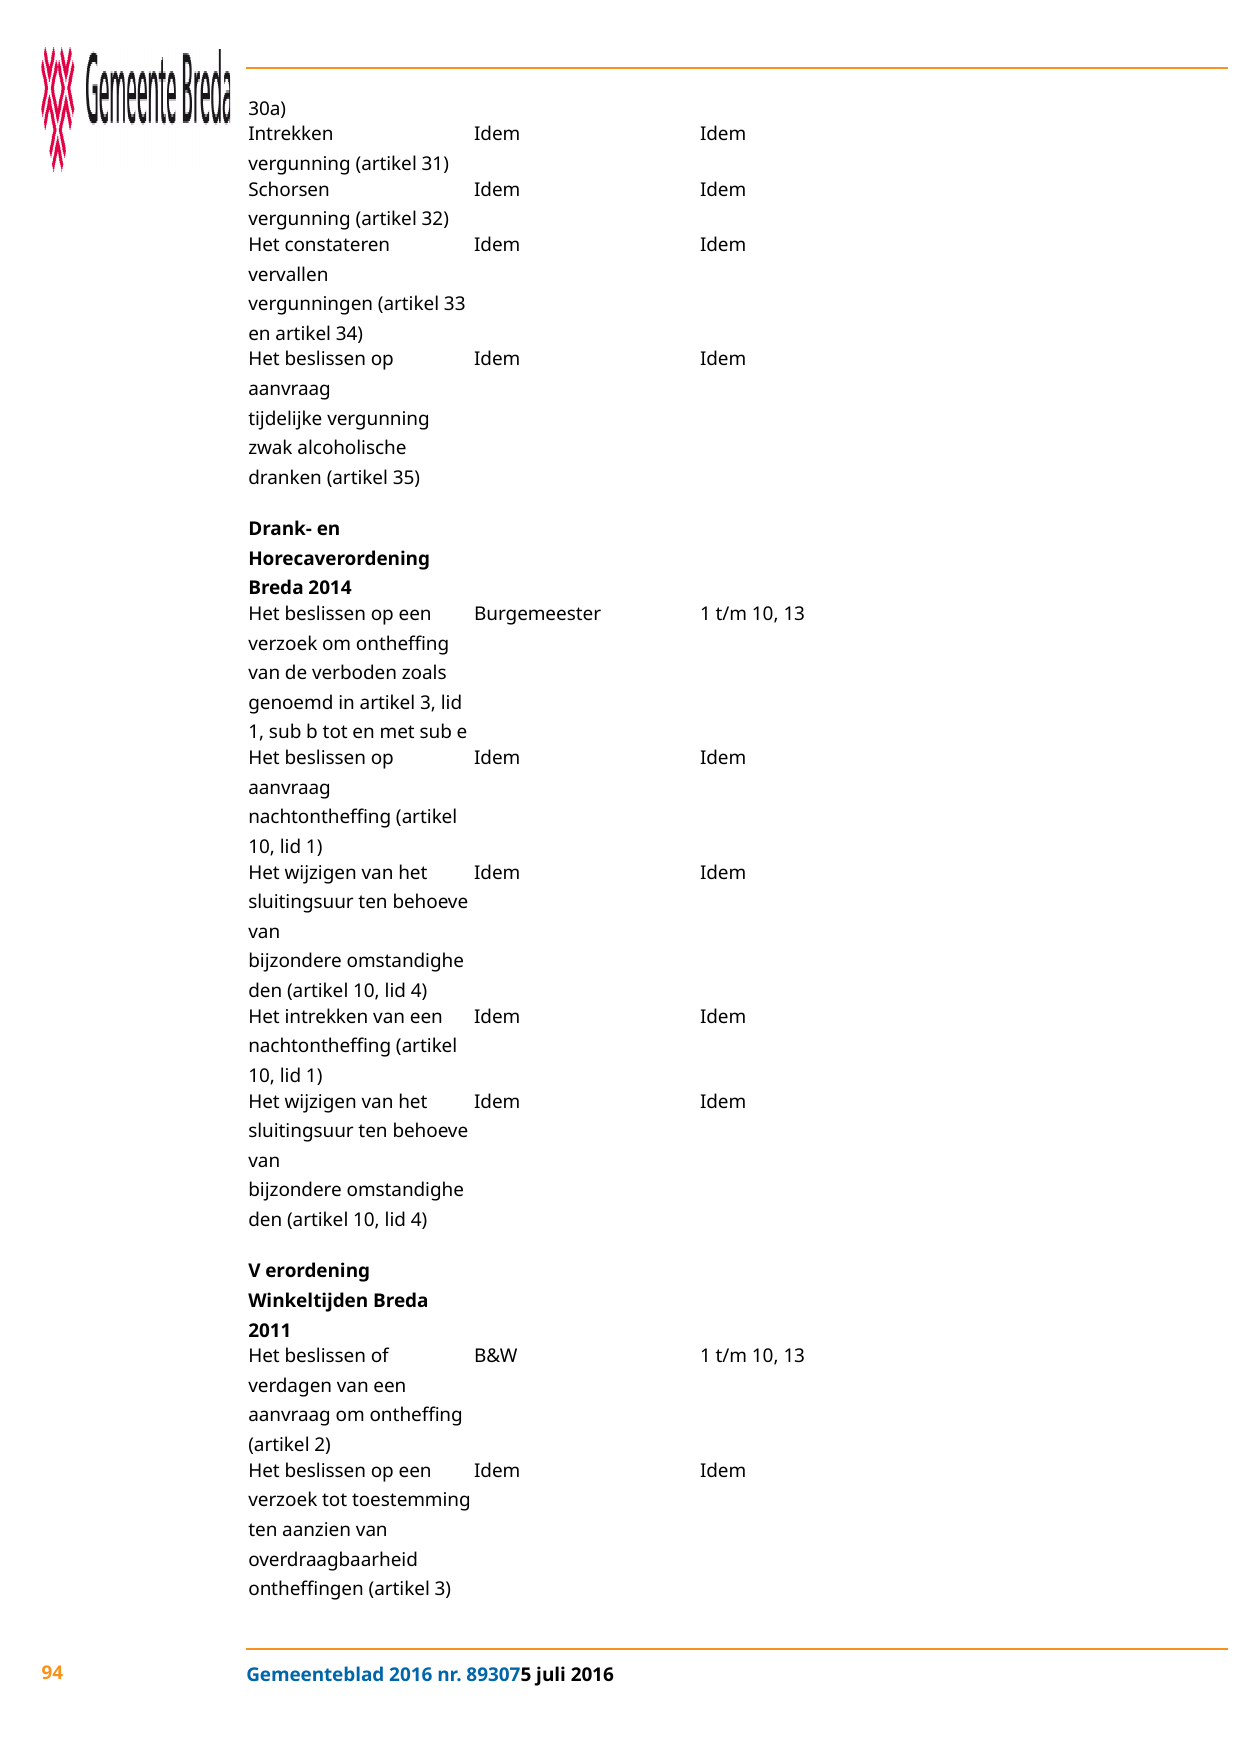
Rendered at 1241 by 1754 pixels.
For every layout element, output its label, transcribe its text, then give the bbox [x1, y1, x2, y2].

table_cell Drank- en Horecaverordening Breda 2014 [248, 515, 474, 600]
table_cell [926, 744, 1152, 859]
table_cell Het wijzigen van het sluitingsuur ten behoeve van bijzondere omstandigheden (artikel 10, lid 4) [248, 859, 474, 1003]
table_cell 1 t/m 10, 13 [700, 600, 926, 744]
table_cell [700, 515, 926, 600]
table_cell B&W [474, 1343, 700, 1457]
table_cell [926, 95, 1152, 121]
table_cell [474, 490, 700, 515]
table_cell [926, 1457, 1152, 1601]
table_cell [474, 1258, 700, 1342]
table_cell Idem [700, 859, 926, 1003]
table_cell [248, 1232, 474, 1258]
table_cell Idem [474, 121, 700, 176]
table_cell [926, 176, 1152, 231]
table_cell [926, 1232, 1152, 1258]
table_cell Het beslissen op aanvraag tijdelijke vergunning zwak alcoholische dranken (artikel 35) [248, 346, 474, 490]
table_cell [926, 1088, 1152, 1232]
table_cell [248, 490, 474, 515]
table_cell Het intrekken van een nachtontheffing (artikel 10, lid 1) [248, 1003, 474, 1088]
table_cell Idem [474, 346, 700, 490]
table_cell [926, 1343, 1152, 1457]
table_cell Idem [700, 1003, 926, 1088]
table_cell [926, 346, 1152, 490]
table_cell Idem [474, 744, 700, 859]
table_cell Idem [700, 231, 926, 346]
table_cell Intrekken vergunning (artikel 31) [248, 121, 474, 176]
table_cell [926, 859, 1152, 1003]
table_cell Idem [700, 744, 926, 859]
table_cell [474, 95, 700, 121]
table_cell Idem [700, 346, 926, 490]
table_cell [700, 1232, 926, 1258]
table_cell [700, 1258, 926, 1342]
table_cell [926, 600, 1152, 744]
table_cell Het wijzigen van het sluitingsuur ten behoeve van bijzondere omstandigheden (artikel 10, lid 4) [248, 1088, 474, 1232]
table_cell [474, 515, 700, 600]
table_cell Idem [700, 176, 926, 231]
table_cell Burgemeester [474, 600, 700, 744]
table_cell Idem [700, 1457, 926, 1601]
table_cell [926, 1003, 1152, 1088]
table_cell Idem [700, 1088, 926, 1232]
table_cell Idem [474, 859, 700, 1003]
table_cell [926, 490, 1152, 515]
table_cell Idem [474, 231, 700, 346]
table_cell Idem [474, 1003, 700, 1088]
table_cell V erordening Winkeltijden Breda 2011 [248, 1258, 474, 1342]
table_cell Het beslissen op aanvraag nachtontheffing (artikel 10, lid 1) [248, 744, 474, 859]
table_cell Idem [474, 176, 700, 231]
table_cell [926, 121, 1152, 176]
table_cell Idem [474, 1088, 700, 1232]
table_cell 1 t/m 10, 13 [700, 1343, 926, 1457]
table_cell Schorsen vergunning (artikel 32) [248, 176, 474, 231]
table_cell Idem [700, 121, 926, 176]
table_cell Het beslissen of verdagen van een aanvraag om ontheffing (artikel 2) [248, 1343, 474, 1457]
picture [41, 47, 231, 172]
table_cell 30a) [248, 95, 474, 121]
table_cell [700, 490, 926, 515]
table_cell [700, 95, 926, 121]
table_cell Het constateren vervallen vergunningen (artikel 33 en artikel 34) [248, 231, 474, 346]
table_cell Idem [474, 1457, 700, 1601]
table_cell Het beslissen op een verzoek tot toestemming ten aanzien van overdraagbaarheid ontheffingen (artikel 3) [248, 1457, 474, 1601]
table_cell Het beslissen op een verzoek om ontheffing van de verboden zoals genoemd in artikel 3, lid 1, sub b tot en met sub e [248, 600, 474, 744]
table_cell [926, 1258, 1152, 1342]
table_cell [474, 1232, 700, 1258]
table_cell [926, 231, 1152, 346]
